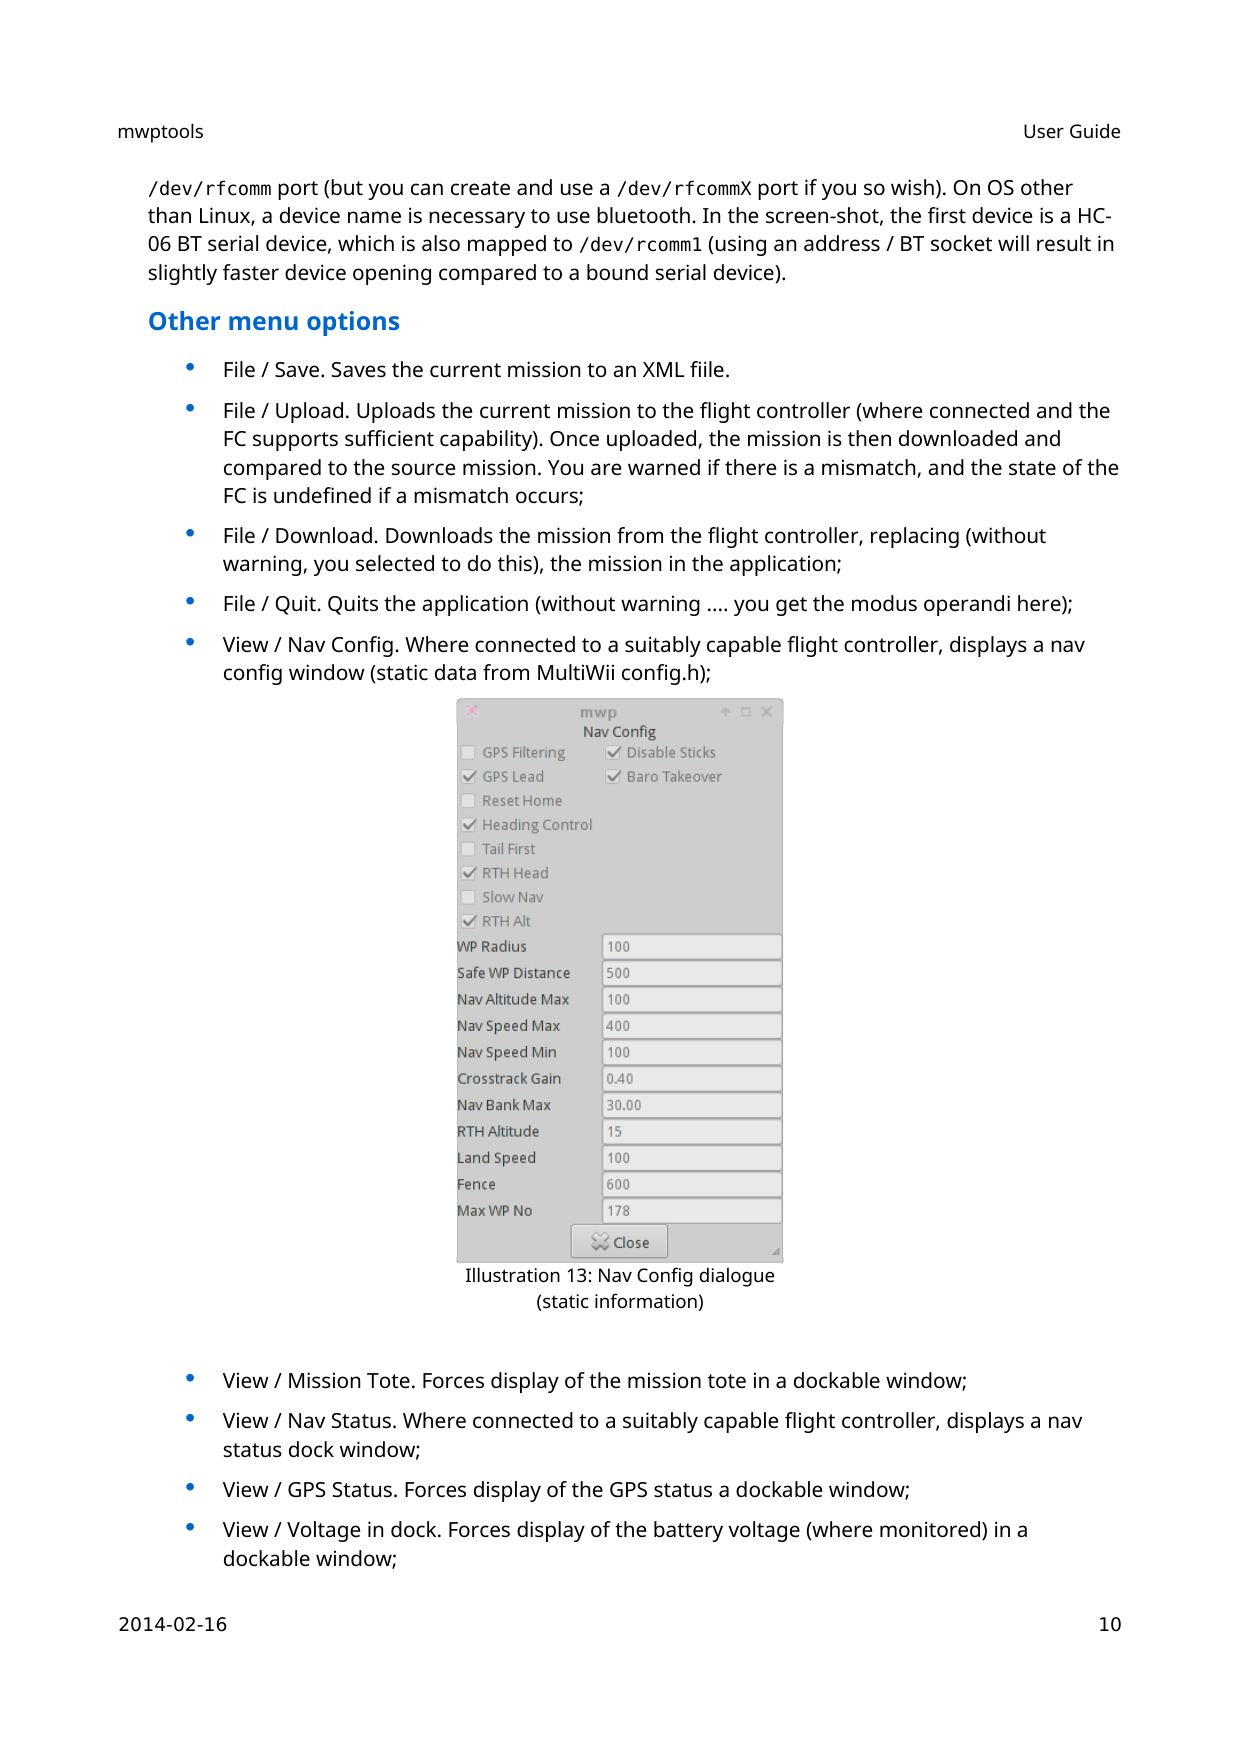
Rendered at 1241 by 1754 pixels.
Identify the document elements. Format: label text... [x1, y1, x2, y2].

picture [456, 698, 784, 1263]
list View / GPS Status. Forces display of the GPS status a dockable window; [185, 1475, 1122, 1503]
list View / Nav Status. Where connected to a suitably capable flight controller, displays a nav status dock window; [185, 1406, 1122, 1463]
list File / Upload. Uploads the current mission to the flight controller (where connected and the FC supports sufficient capability). Once uploaded, the mission is then downloaded and compared to the source mission. You are warned if there is a mismatch, and the state of the FC is undefined if a mismatch occurs; [185, 396, 1122, 509]
list File / Quit. Quits the application (without warning .... you get the modus operandi here); [185, 589, 1122, 618]
list File / Save. Saves the current mission to an XML fiile. [185, 355, 1122, 384]
subtitle Other menu options [148, 304, 1122, 338]
list Illustration 13: Nav Config dialogue (static information) [456, 1263, 783, 1314]
list File / Download. Downloads the mission from the flight controller, replacing (without warning, you selected to do this), the mission in the application; [185, 521, 1122, 578]
text /dev/rfcomm port (but you can create and use a /dev/rfcommX port if you so wish). On OS other than Linux, a device name is necessary to use bluetooth. In the screen-shot, the first device is a HC-06 BT serial device, which is also mapped to /dev/rcomm1 (using an address / BT socket will result in slightly faster device opening compared to a bound serial device). [148, 173, 1122, 286]
list View / Voltage in dock. Forces display of the battery voltage (where monitored) in a dockable window; [185, 1515, 1122, 1572]
list View / Mission Tote. Forces display of the mission tote in a dockable window; [185, 1366, 1122, 1394]
list View / Nav Config. Where connected to a suitably capable flight controller, displays a nav config window (static data from MultiWii config.h); [185, 630, 1122, 687]
